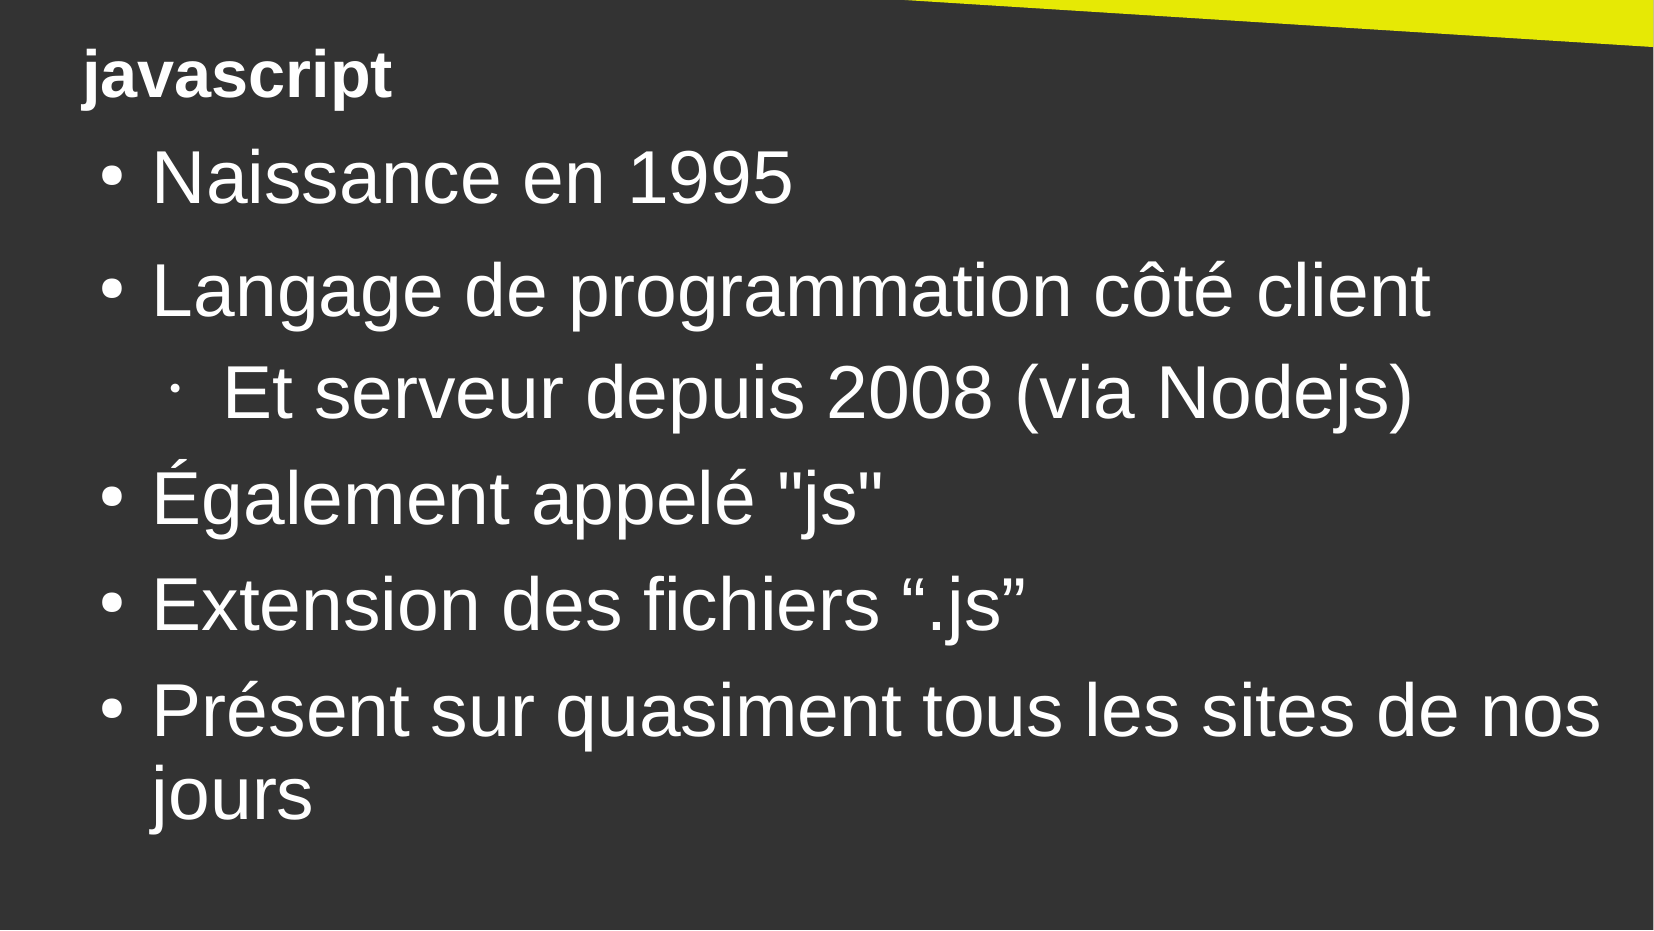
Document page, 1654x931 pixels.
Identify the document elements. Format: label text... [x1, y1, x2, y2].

title javascript [82, 37, 1571, 114]
list Naissance en 1995 Langage de programmation côté client Et serveur depuis 2008 (via Nodejs) Également appelé "js" Extension des fichiers “.js” Présent sur quasiment tous les sites de nos jours [80, 135, 1620, 851]
text_box [904, 0, 1654, 48]
